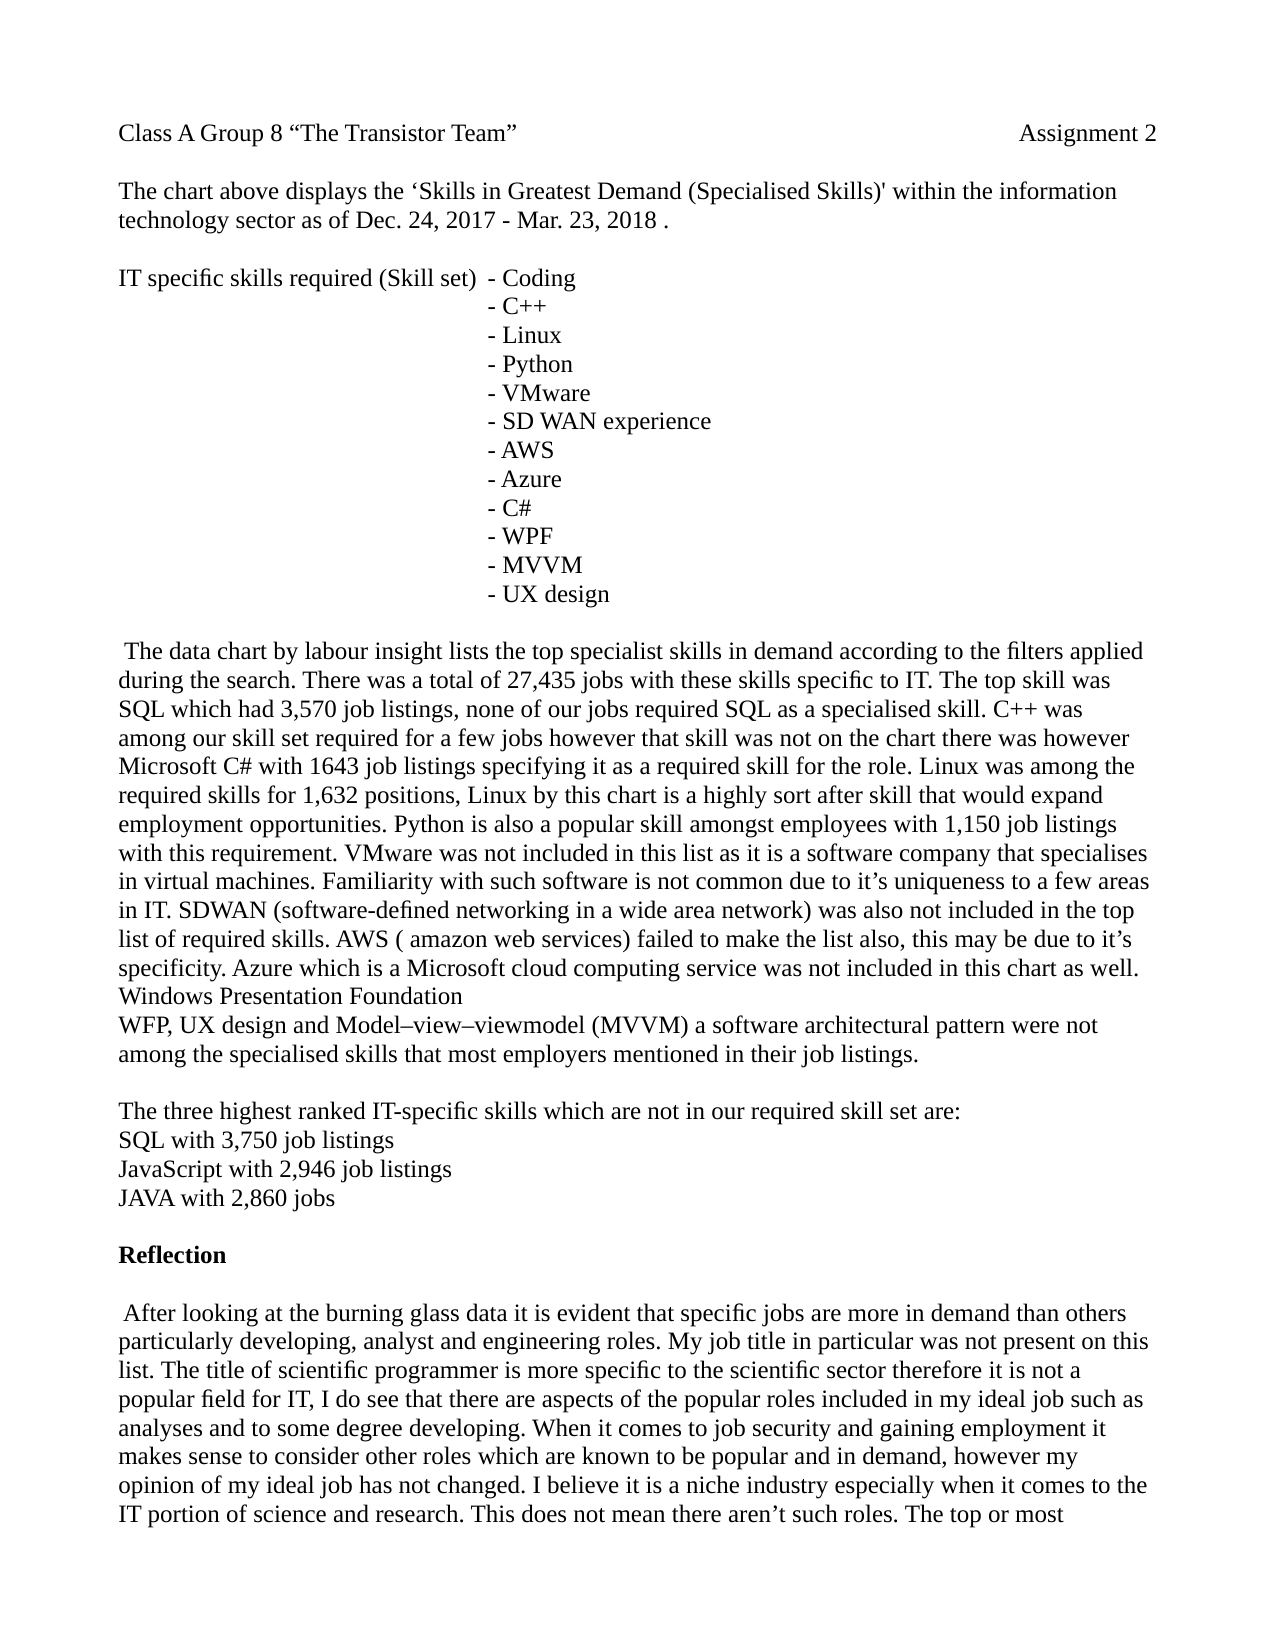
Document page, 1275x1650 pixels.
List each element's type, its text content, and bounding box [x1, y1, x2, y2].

text IT speciﬁc skills required (Skill set) - Coding - C++ - Linux - Python - VMware - SD WAN experience - AWS - Azure - C# - WPF - MVVM - UX design [118, 263, 1157, 636]
text After looking at the burning glass data it is evident that speciﬁc jobs are more in demand than others particularly developing, analyst and engineering roles. My job title in particular was not present on this list. The title of scientiﬁc programmer is more speciﬁc to the scientiﬁc sector therefore it is not a popular ﬁeld for IT, I do see that there are aspects of the popular roles included in my ideal job such as analyses and to some degree developing. When it comes to job security and gaining employment it makes sense to consider other roles which are known to be popular and in demand, however my opinion of my ideal job has not changed. I believe it is a niche industry especially when it comes to the IT portion of science and research. This does not mean there aren’t such roles. The top or most [118, 1298, 1157, 1528]
text SQL with 3,750 job listings JavaScript with 2,946 job listings JAVA with 2,860 jobs [118, 1125, 1157, 1240]
text Reflection [118, 1240, 1157, 1269]
text The chart above displays the ‘Skills in Greatest Demand (Specialised Skills)' within the information technology sector as of Dec. 24, 2017 - Mar. 23, 2018 . [118, 176, 1157, 263]
text WFP, UX design and Model–view–viewmodel (MVVM) a software architectural pattern were not among the specialised skills that most employers mentioned in their job listings. The three highest ranked IT-speciﬁc skills which are not in our required skill set are: [118, 1010, 1157, 1125]
text The data chart by labour insight lists the top specialist skills in demand according to the ﬁlters applied during the search. There was a total of 27,435 jobs with these skills speciﬁc to IT. The top skill was SQL which had 3,570 job listings, none of our jobs required SQL as a specialised skill. C++ was among our skill set required for a few jobs however that skill was not on the chart there was however Microsoft C# with 1643 job listings specifying it as a required skill for the role. Linux was among the required skills for 1,632 positions, Linux by this chart is a highly sort after skill that would expand employment opportunities. Python is also a popular skill amongst employees with 1,150 job listings with this requirement. VMware was not included in this list as it is a software company that specialises in virtual machines. Familiarity with such software is not common due to it’s uniqueness to a few areas in IT. SDWAN (software-deﬁned networking in a wide area network) was also not included in the top list of required skills. AWS ( amazon web services) failed to make the list also, this may be due to it’s specificity. Azure which is a Microsoft cloud computing service was not included in this chart as well. Windows Presentation Foundation [118, 636, 1157, 1010]
